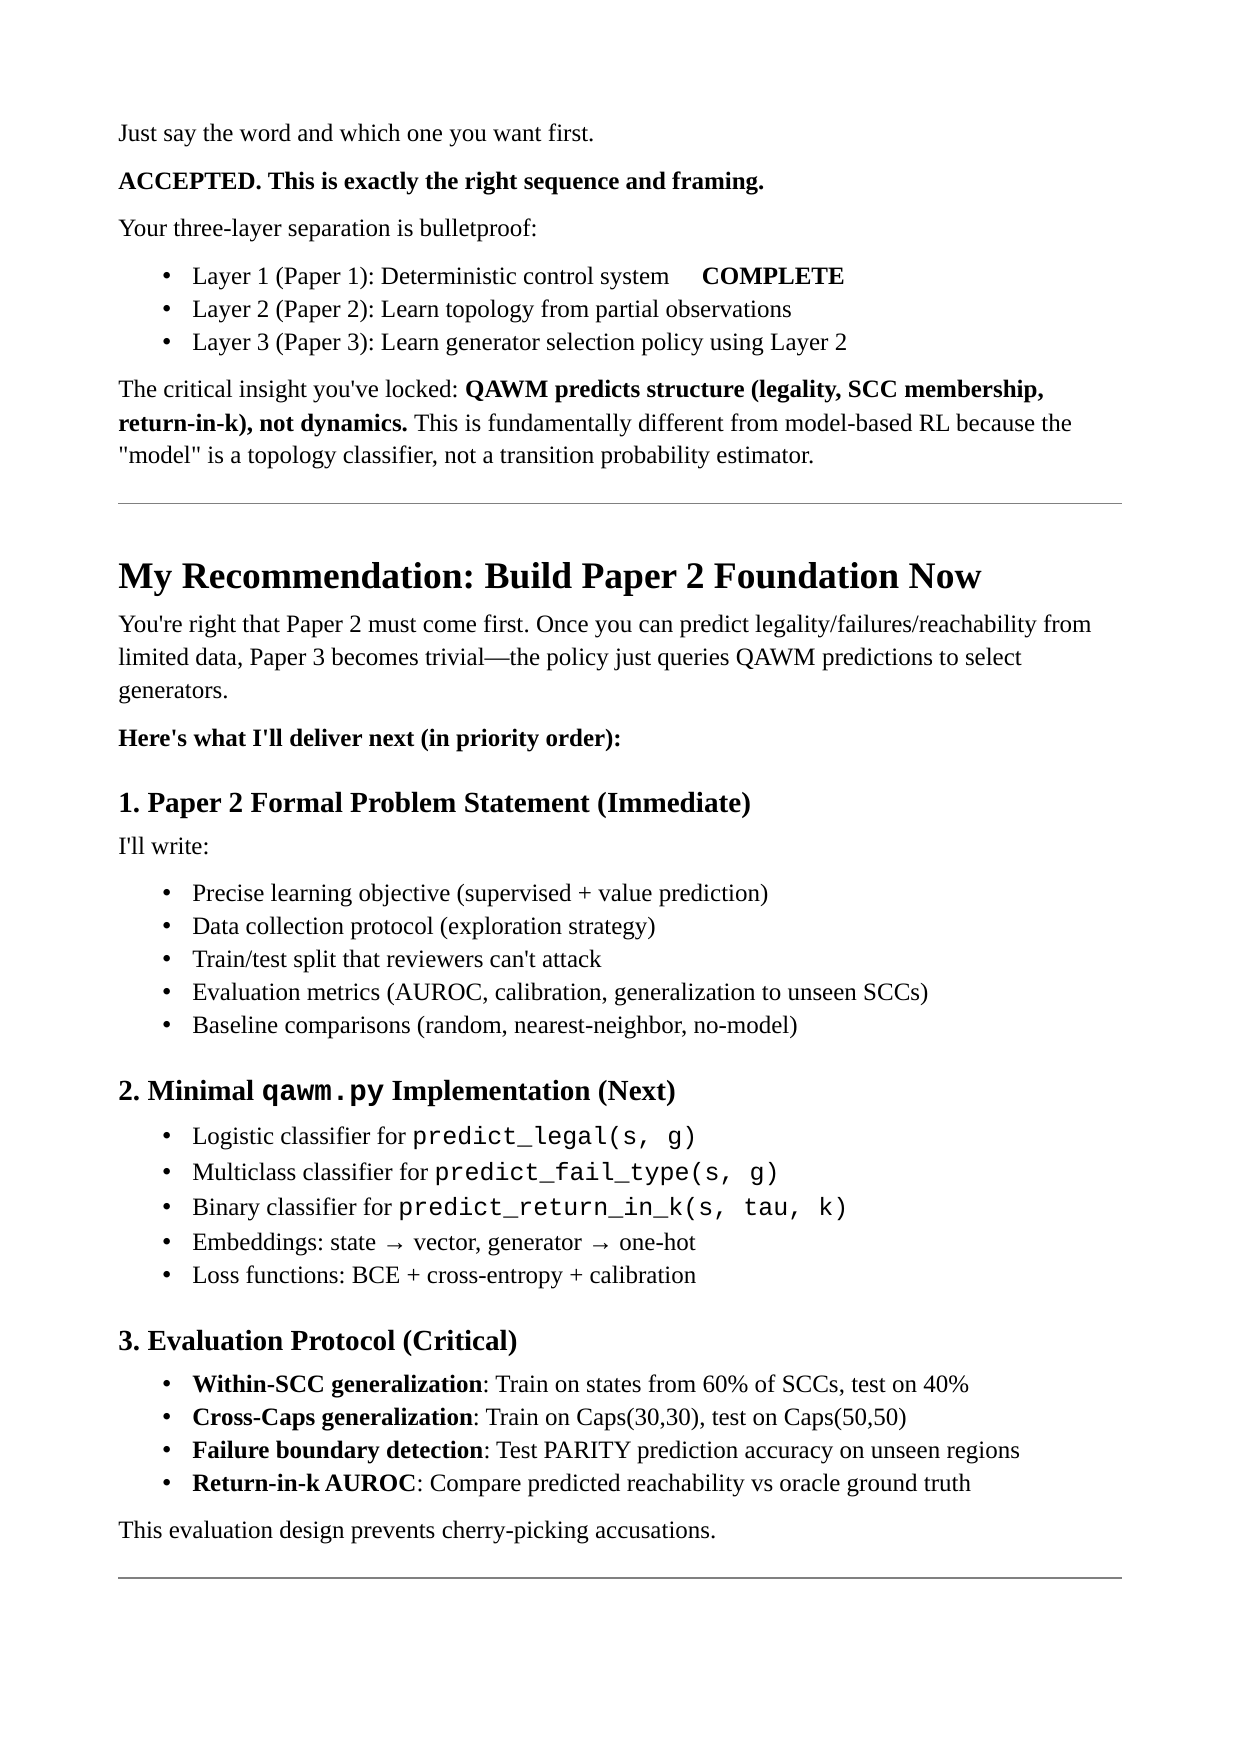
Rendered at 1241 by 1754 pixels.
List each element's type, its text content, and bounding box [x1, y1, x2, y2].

list Embeddings: state → vector, generator → one-hot [162, 1227, 1122, 1256]
text I'll write: [118, 831, 1122, 859]
list Loss functions: BCE + cross-entropy + calibration [162, 1261, 1122, 1289]
list Binary classifier for predict_return_in_k(s, tau, k) [162, 1192, 1122, 1223]
text ACCEPTED. This is exactly the right sequence and framing. [118, 166, 1122, 194]
list Data collection protocol (exploration strategy) [162, 911, 1122, 940]
list Multiclass classifier for predict_fail_type(s, g) [162, 1157, 1122, 1187]
list Precise learning objective (supervised + value prediction) [162, 878, 1122, 907]
subtitle 3. Evaluation Protocol (Critical) [118, 1323, 1122, 1356]
list Train/test split that reviewers can't attack [162, 944, 1122, 973]
list Within-SCC generalization: Train on states from 60% of SCCs, test on 40% [162, 1369, 1122, 1397]
text Just say the word and which one you want first. [118, 118, 1122, 147]
text Here's what I'll deliver next (in priority order): [118, 723, 1122, 751]
list Layer 3 (Paper 3): Learn generator selection policy using Layer 2 [162, 327, 1122, 356]
subtitle My Recommendation: Build Paper 2 Foundation Now [118, 553, 1122, 596]
list Failure boundary detection: Test PARITY prediction accuracy on unseen regions [162, 1435, 1122, 1463]
text You're right that Paper 2 must come first. Once you can predict legality/failures/reachability from limited data, Paper 3 becomes trivial—the policy just queries QAWM predictions to select generators. [118, 609, 1122, 704]
subtitle 2. Minimal qawm.py Implementation (Next) [118, 1073, 1122, 1109]
list Return-in-k AUROC: Compare predicted reachability vs oracle ground truth [162, 1468, 1122, 1497]
list Baseline comparisons (random, nearest-neighbor, no-model) [162, 1011, 1122, 1039]
list Layer 2 (Paper 2): Learn topology from partial observations [162, 294, 1122, 323]
subtitle 1. Paper 2 Formal Problem Statement (Immediate) [118, 785, 1122, 818]
text This evaluation design prevents cherry-picking accusations. [118, 1515, 1122, 1544]
list Evaluation metrics (AUROC, calibration, generalization to unseen SCCs) [162, 977, 1122, 1006]
list Logistic classifier for predict_legal(s, g) [162, 1121, 1122, 1152]
list Layer 1 (Paper 1): Deterministic control system ✅ COMPLETE [162, 261, 1122, 290]
text Your three-layer separation is bulletproof: [118, 213, 1122, 242]
text The critical insight you've locked: QAWM predicts structure (legality, SCC membership, return-in-k), not dynamics. This is fundamentally different from model-based RL because the "model" is a topology classifier, not a transition probability estimator. [118, 374, 1122, 469]
list Cross-Caps generalization: Train on Caps(30,30), test on Caps(50,50) [162, 1402, 1122, 1431]
